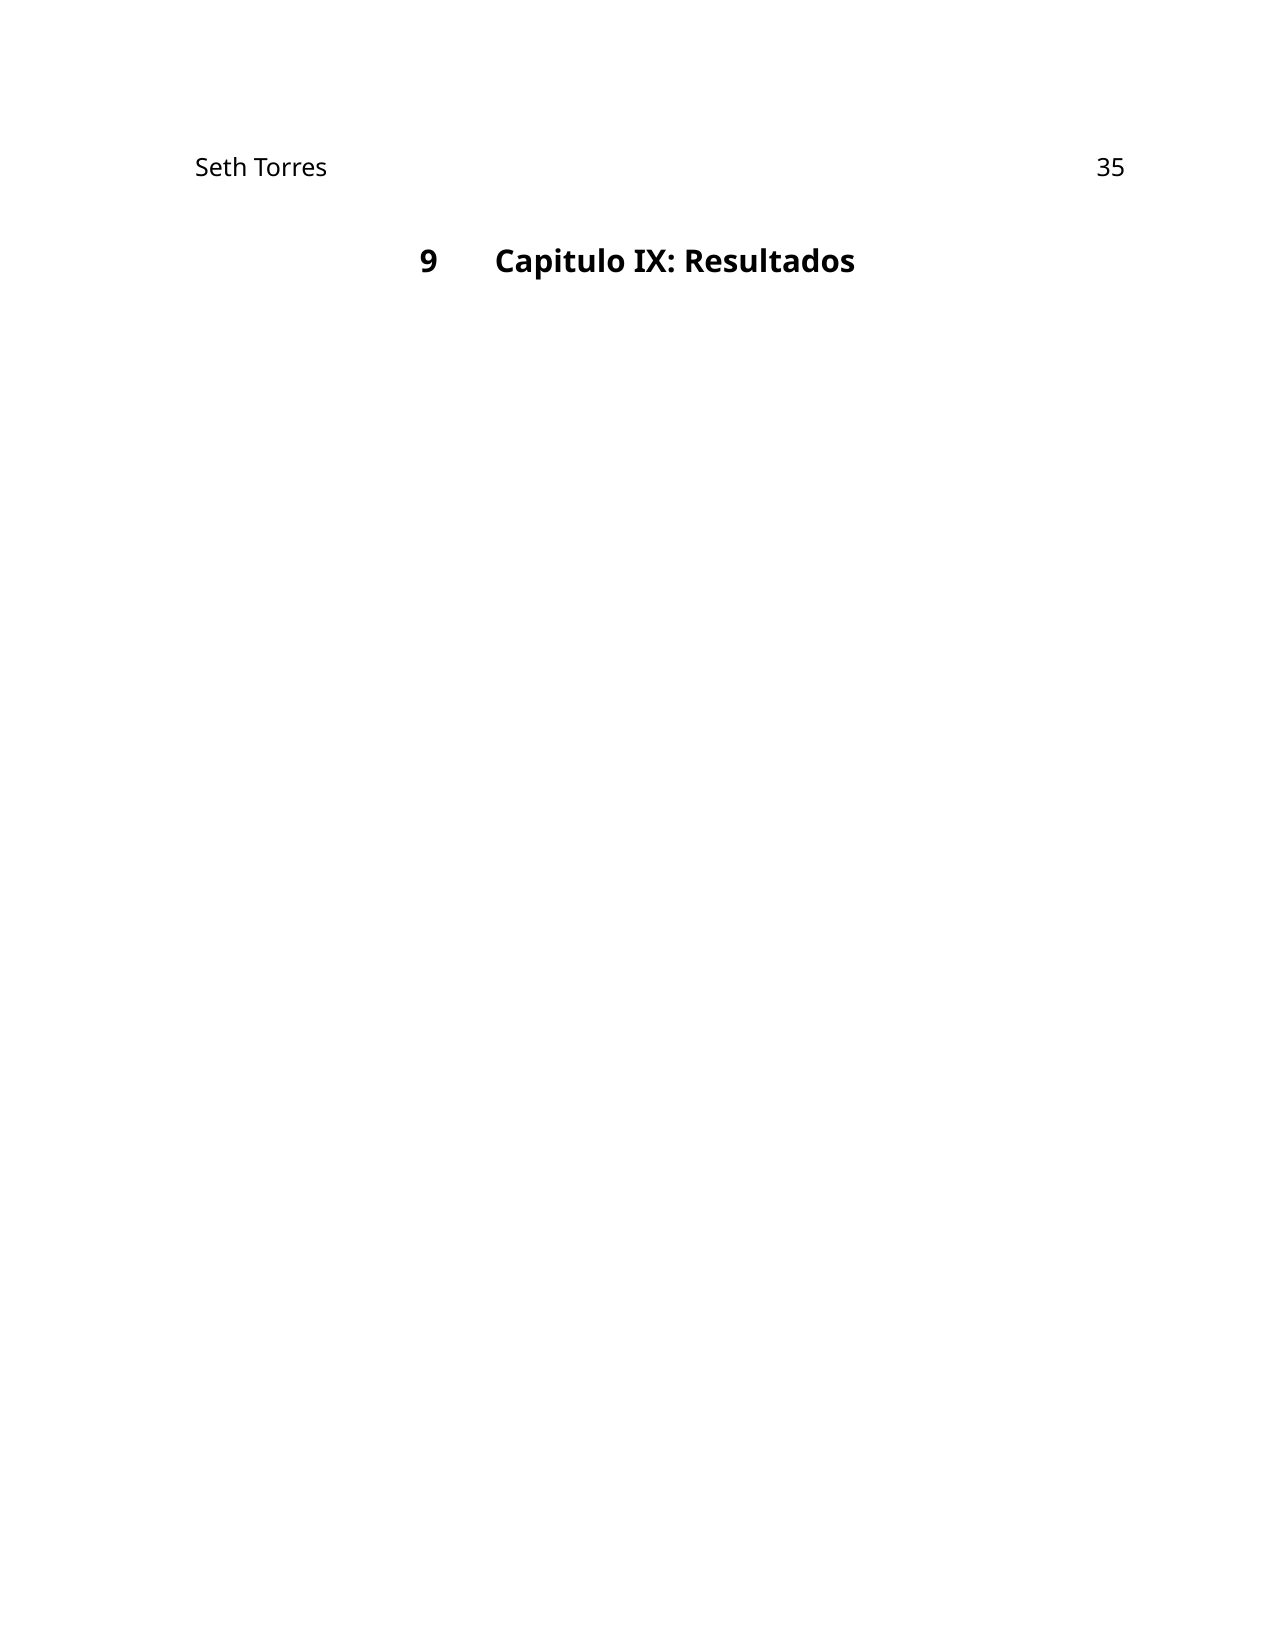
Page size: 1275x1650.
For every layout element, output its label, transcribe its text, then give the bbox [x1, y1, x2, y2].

subtitle Capitulo IX: Resultados [150, 238, 1125, 281]
